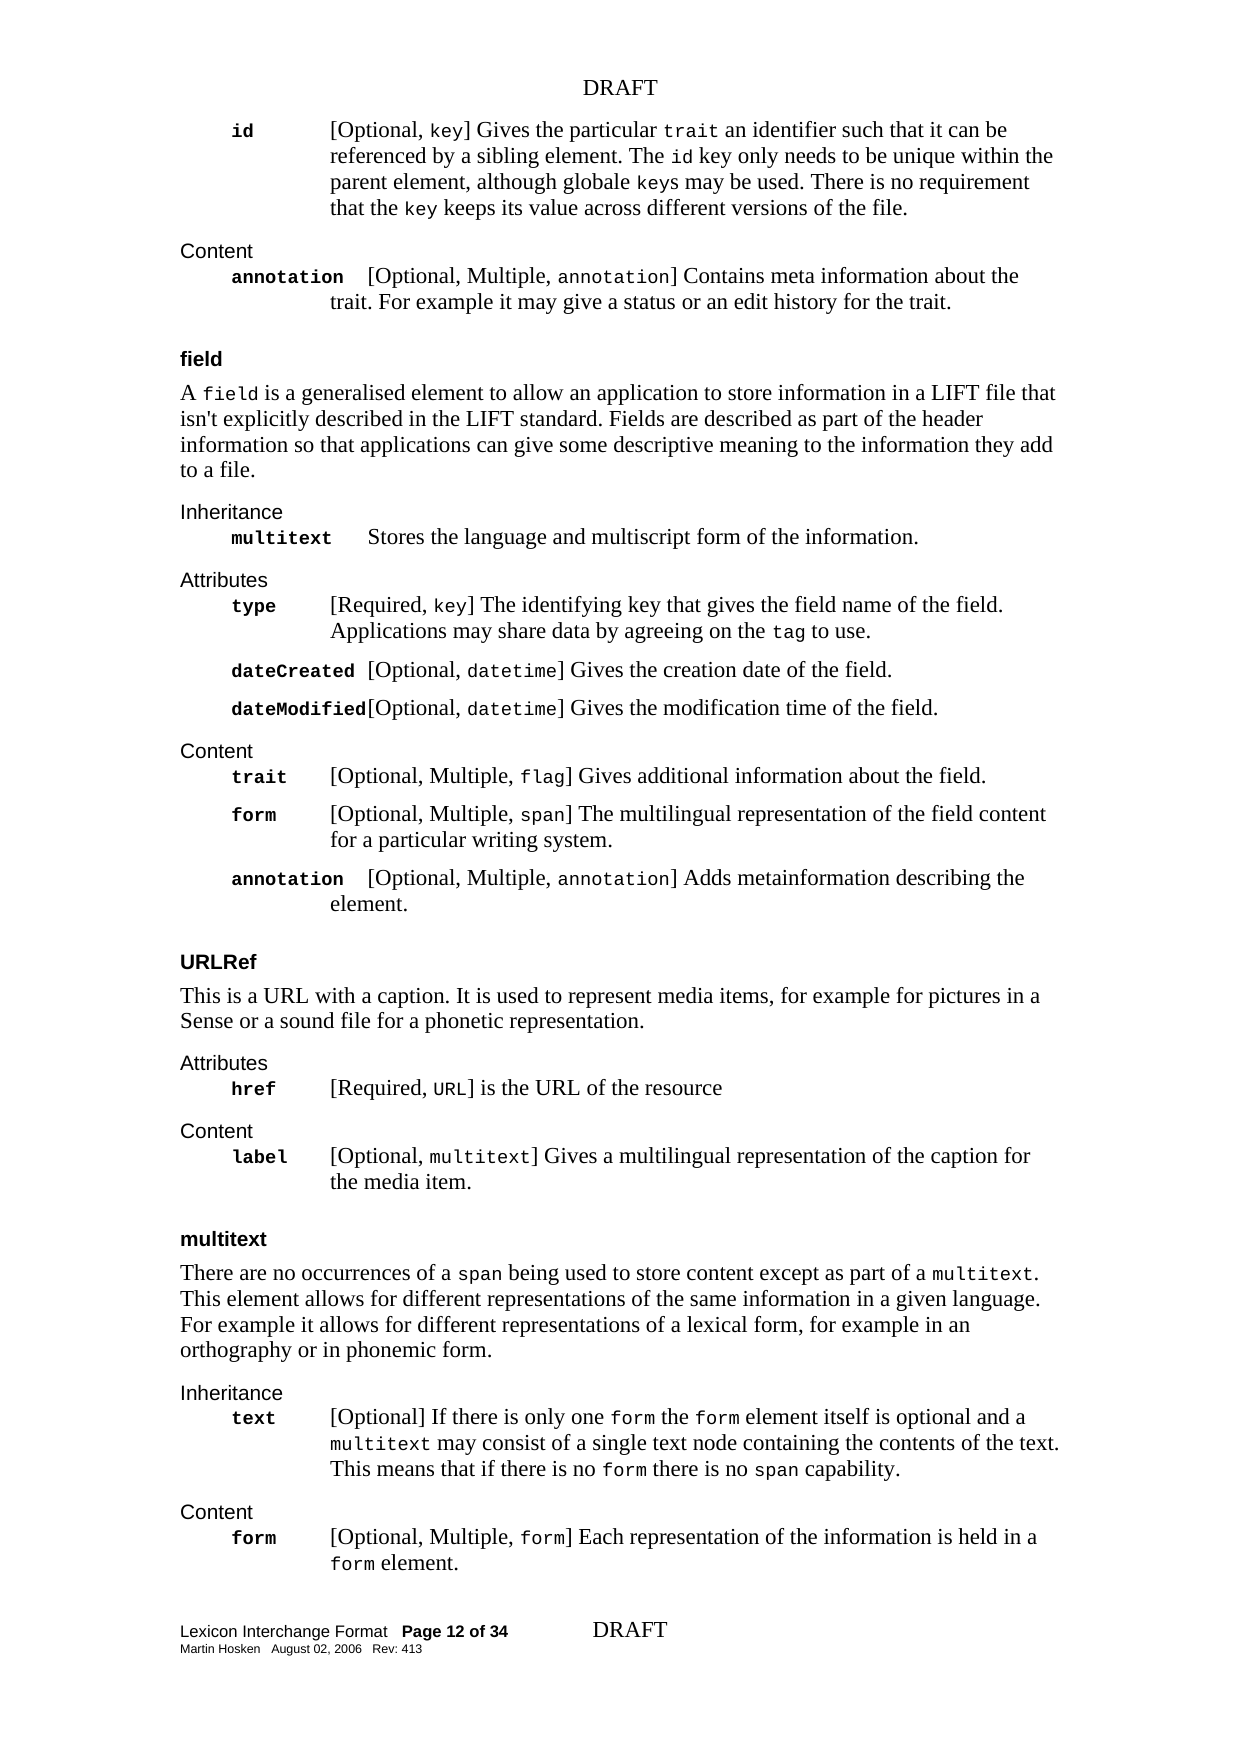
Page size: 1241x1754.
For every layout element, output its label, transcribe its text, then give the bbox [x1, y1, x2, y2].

subtitle Content [180, 1120, 1061, 1143]
text dateCreated [Optional, datetime] Gives the creation date of the field. [231, 657, 1061, 683]
text text [Optional] If there is only one form the form element itself is optional and a multitext may consist of a single text node containing the contents of the text. This means that if there is no form there is no span capability. [231, 1404, 1061, 1482]
text There are no occurrences of a span being used to store content except as part of a multitext. This element allows for different representations of the same information in a given language. For example it allows for different representations of a lexical form, for example in an orthography or in phonemic form. [180, 1260, 1061, 1362]
text A field is a generalised element to allow an application to store information in a LIFT file that isn't explicitly described in the LIFT standard. Fields are described as part of the header information so that applications can give some descriptive meaning to the information they add to a file. [180, 380, 1061, 482]
text href [Required, URL] is the URL of the resource [231, 1075, 1061, 1101]
subtitle Content [180, 740, 1061, 763]
text dateModified [Optional, datetime] Gives the modification time of the field. [231, 695, 1061, 721]
subtitle Inheritance [180, 501, 1061, 524]
subtitle Content [180, 1501, 1061, 1524]
text This is a URL with a caption. It is used to represent media items, for example for pictures in a Sense or a sound file for a phonetic representation. [180, 983, 1061, 1033]
text annotation [Optional, Multiple, annotation] Contains meta information about the trait. For example it may give a status or an edit history for the trait. [231, 263, 1061, 314]
subtitle multitext [180, 1228, 1061, 1251]
text form [Optional, Multiple, form] Each representation of the information is held in a form element. [231, 1524, 1061, 1576]
text trait [Optional, Multiple, flag] Gives additional information about the field. [231, 763, 1061, 789]
text multitext Stores the language and multiscript form of the information. [231, 524, 1061, 550]
subtitle Attributes [180, 569, 1061, 592]
subtitle URLRef [180, 950, 1061, 974]
text annotation [Optional, Multiple, annotation] Adds metainformation describing the element. [231, 865, 1061, 917]
text id [Optional, key] Gives the particular trait an identifier such that it can be referenced by a sibling element. The id key only needs to be unique within the parent element, although globale keys may be used. There is no requirement that the key keeps its value across different versions of the file. [231, 117, 1061, 221]
subtitle field [180, 348, 1061, 371]
subtitle Inheritance [180, 1381, 1061, 1404]
subtitle Attributes [180, 1052, 1061, 1075]
text label [Optional, multitext] Gives a multilingual representation of the caption for the media item. [231, 1143, 1061, 1194]
text type [Required, key] The identifying key that gives the field name of the field. Applications may share data by agreeing on the tag to use. [231, 592, 1061, 644]
subtitle Content [180, 240, 1061, 263]
text form [Optional, Multiple, span] The multilingual representation of the field content for a particular writing system. [231, 801, 1061, 853]
